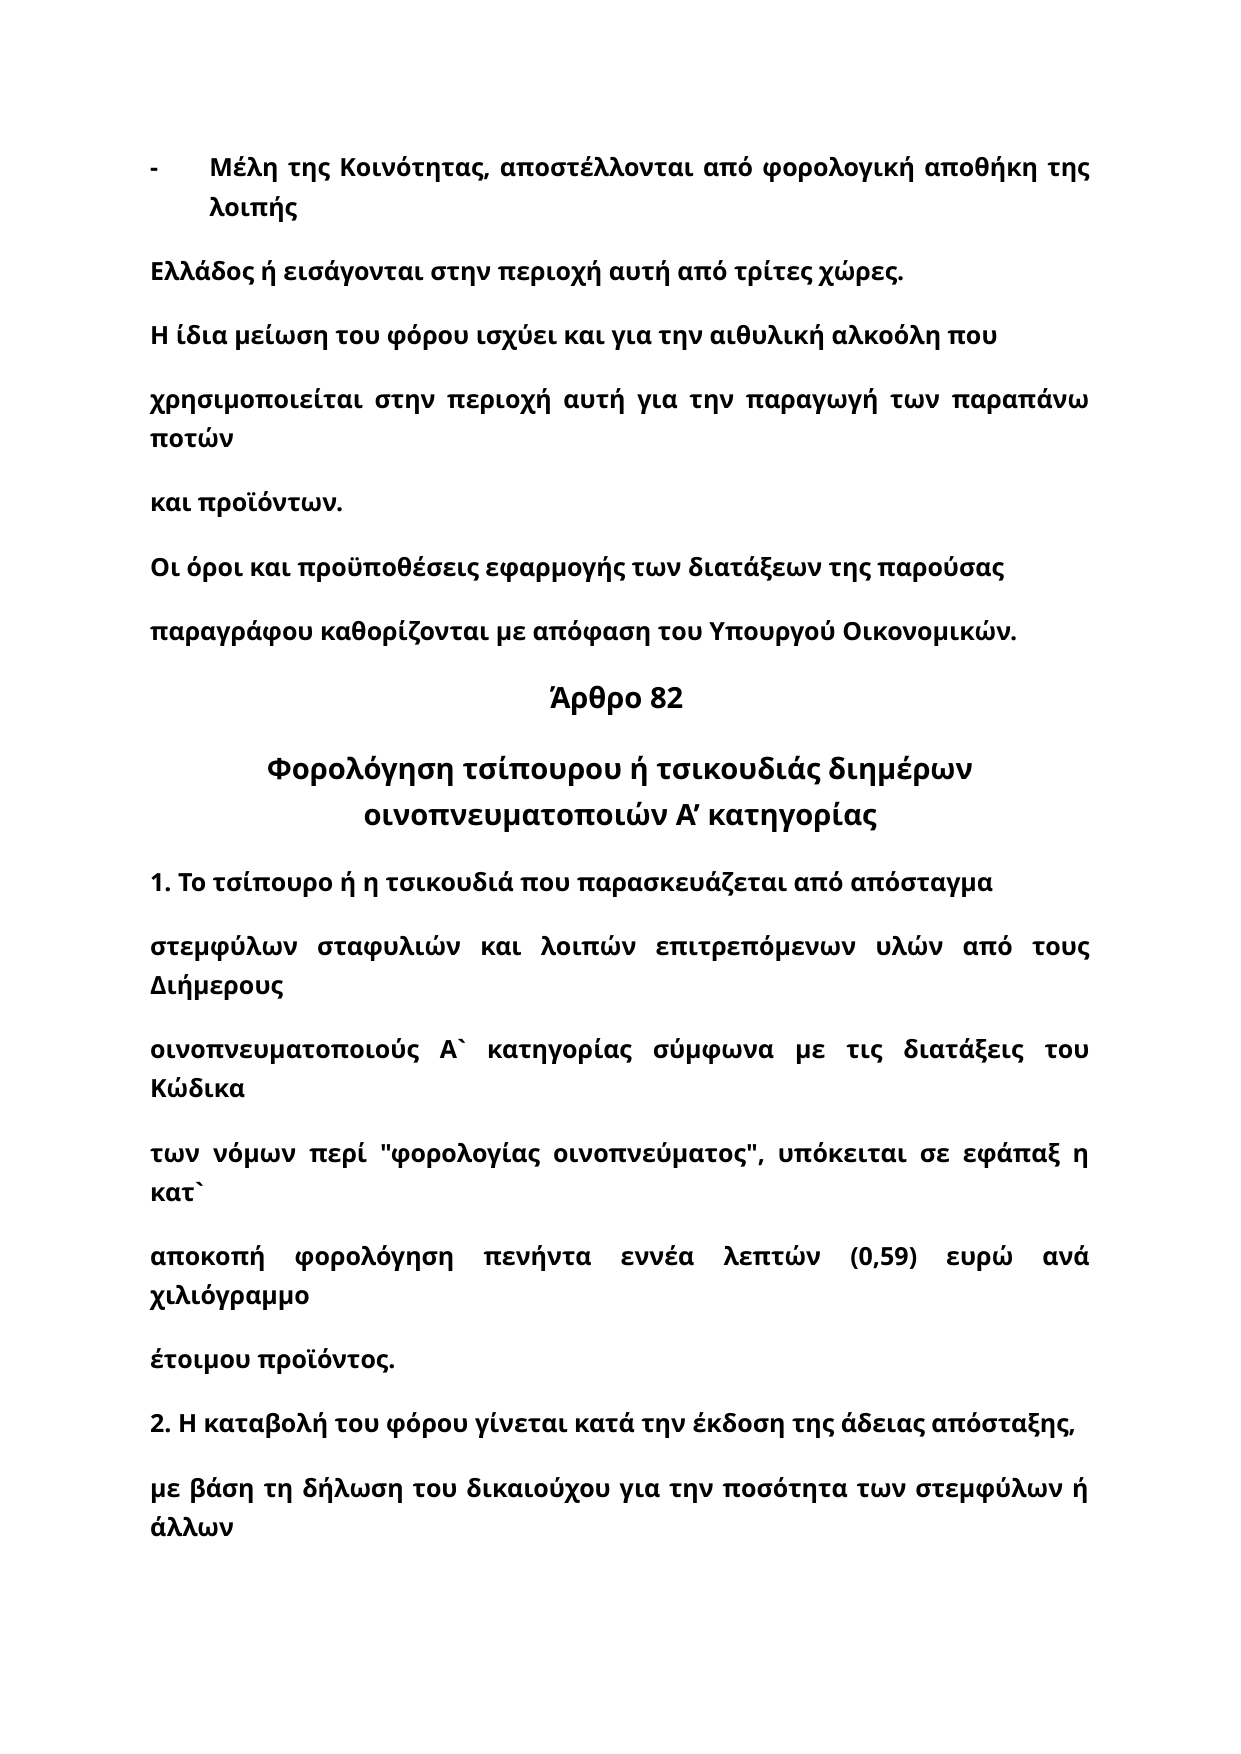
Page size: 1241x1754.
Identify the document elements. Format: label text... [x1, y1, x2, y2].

text των νόμων περί "φορολογίας οινοπνεύματος", υπόκειται σε εφάπαξ η κατ` [150, 1135, 1090, 1208]
text Οι όροι και προϋποθέσεις εφαρμογής των διατάξεων της παρούσας [150, 549, 1090, 583]
text και προϊόντων. [150, 485, 1090, 519]
list - Μέλη της Κοινότητας, αποστέλλονται από φορολογική αποθήκη της λοιπής [150, 150, 1090, 223]
text στεμφύλων σταφυλιών και λοιπών επιτρεπόμενων υλών από τους Διήμερους [150, 928, 1090, 1002]
text παραγράφου καθορίζονται με απόφαση του Υπουργού Οικονομικών. [150, 613, 1090, 647]
text Η ίδια μείωση του φόρου ισχύει και για την αιθυλική αλκοόλη που [150, 317, 1090, 352]
text 1. Το τσίπουρο ή η τσικουδιά που παρασκευάζεται από απόσταγμα [150, 864, 1090, 898]
text αποκοπή φορολόγηση πενήντα εννέα λεπτών (0,59) ευρώ ανά χιλιόγραμμο [150, 1238, 1090, 1312]
subtitle Φορολόγηση τσίπουρου ή τσικουδιάς διημέρων οινοπνευματοποιών Α’ κατηγορίας [150, 748, 1090, 833]
text με βάση τη δήλωση του δικαιούχου για την ποσότητα των στεμφύλων ή άλλων [150, 1470, 1090, 1543]
text οινοπνευματοποιούς Α` κατηγορίας σύμφωνα με τις διατάξεις του Κώδικα [150, 1032, 1090, 1105]
text Ελλάδος ή εισάγονται στην περιοχή αυτή από τρίτες χώρες. [150, 253, 1090, 287]
text χρησιμοποιείται στην περιοχή αυτή για την παραγωγή των παραπάνω ποτών [150, 382, 1090, 455]
text έτοιμου προϊόντος. [150, 1342, 1090, 1376]
text 2. Η καταβολή του φόρου γίνεται κατά την έκδοση της άδειας απόσταξης, [150, 1406, 1090, 1440]
subtitle Άρθρο 82 [150, 677, 1090, 717]
